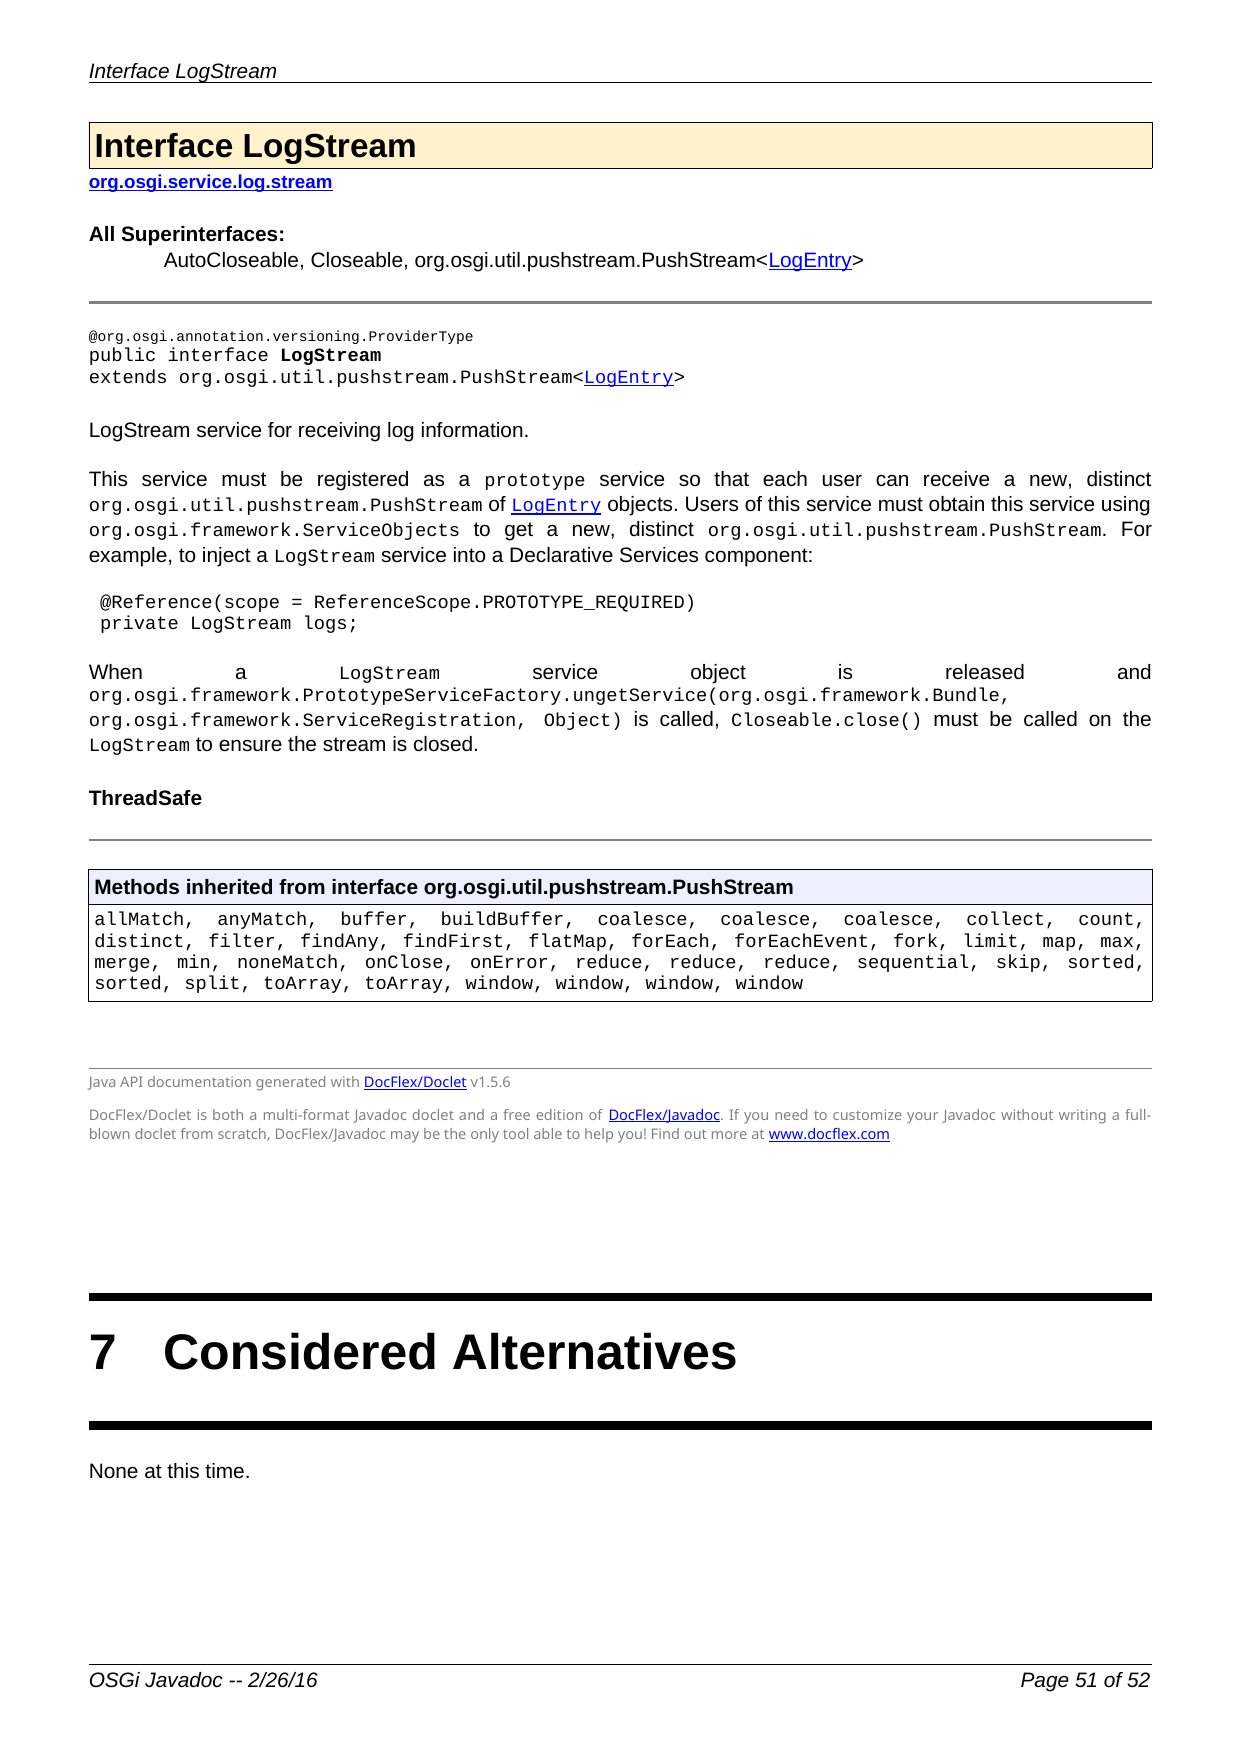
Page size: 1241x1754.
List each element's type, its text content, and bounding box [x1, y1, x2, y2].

subtitle Considered Alternatives [88, 1294, 1152, 1430]
text None at this time. [88, 1459, 1152, 1483]
text This service must be registered as a prototype service so that each user can receive a new, distinct org.osgi.util.pushstream.PushStream of LogEntry objects. Users of this service must obtain this service using org.osgi.framework.ServiceObjects to get a new, distinct org.osgi.util.pushstream.PushStream. For example, to inject a LogStream service into a Declarative Services component: [88, 467, 1152, 568]
text org.osgi.service.log.stream [88, 171, 1152, 193]
text ThreadSafe [88, 786, 1152, 810]
subtitle Interface LogStream [90, 123, 1152, 168]
text extends org.osgi.util.pushstream.PushStream<LogEntry> [88, 367, 1152, 389]
text @Reference(scope = ReferenceScope.PROTOTYPE_REQUIRED) private LogStream logs; [88, 593, 1152, 635]
text Java API documentation generated with DocFlex/Doclet v1.5.6 [88, 1069, 1152, 1092]
text DocFlex/Doclet is both a multi-format Javadoc doclet and a free edition of DocFlex/Javadoc. If you need to customize your Javadoc without writing a full-blown doclet from scratch, DocFlex/Javadoc may be the only tool able to help you! Find out more at www.docflex.com [88, 1104, 1152, 1144]
text AutoCloseable, Closeable, org.osgi.util.pushstream.PushStream<LogEntry> [163, 248, 1152, 272]
table_header Methods inherited from interface org.osgi.util.pushstream.PushStream [89, 870, 1152, 904]
table_cell allMatch, anyMatch, buffer, buildBuffer, coalesce, coalesce, coalesce, collect, count, distinct, filter, findAny, findFirst, flatMap, forEach, forEachEvent, fork, limit, map, max, merge, min, noneMatch, onClose, onError, reduce, reduce, reduce, sequential, skip, sorted, sorted, split, toArray, toArray, window, window, window, window [89, 905, 1152, 1001]
text LogStream service for receiving log information. [88, 418, 1152, 442]
text @org.osgi.annotation.versioning.ProviderType public interface LogStream [88, 330, 1152, 367]
subtitle All Superinterfaces: [88, 222, 1152, 246]
text When a LogStream service object is released and org.osgi.framework.PrototypeServiceFactory.ungetService(org.osgi.framework.Bundle, org.osgi.framework.ServiceRegistration, Object) is called, Closeable.close() must be called on the LogStream to ensure the stream is closed. [88, 660, 1152, 757]
